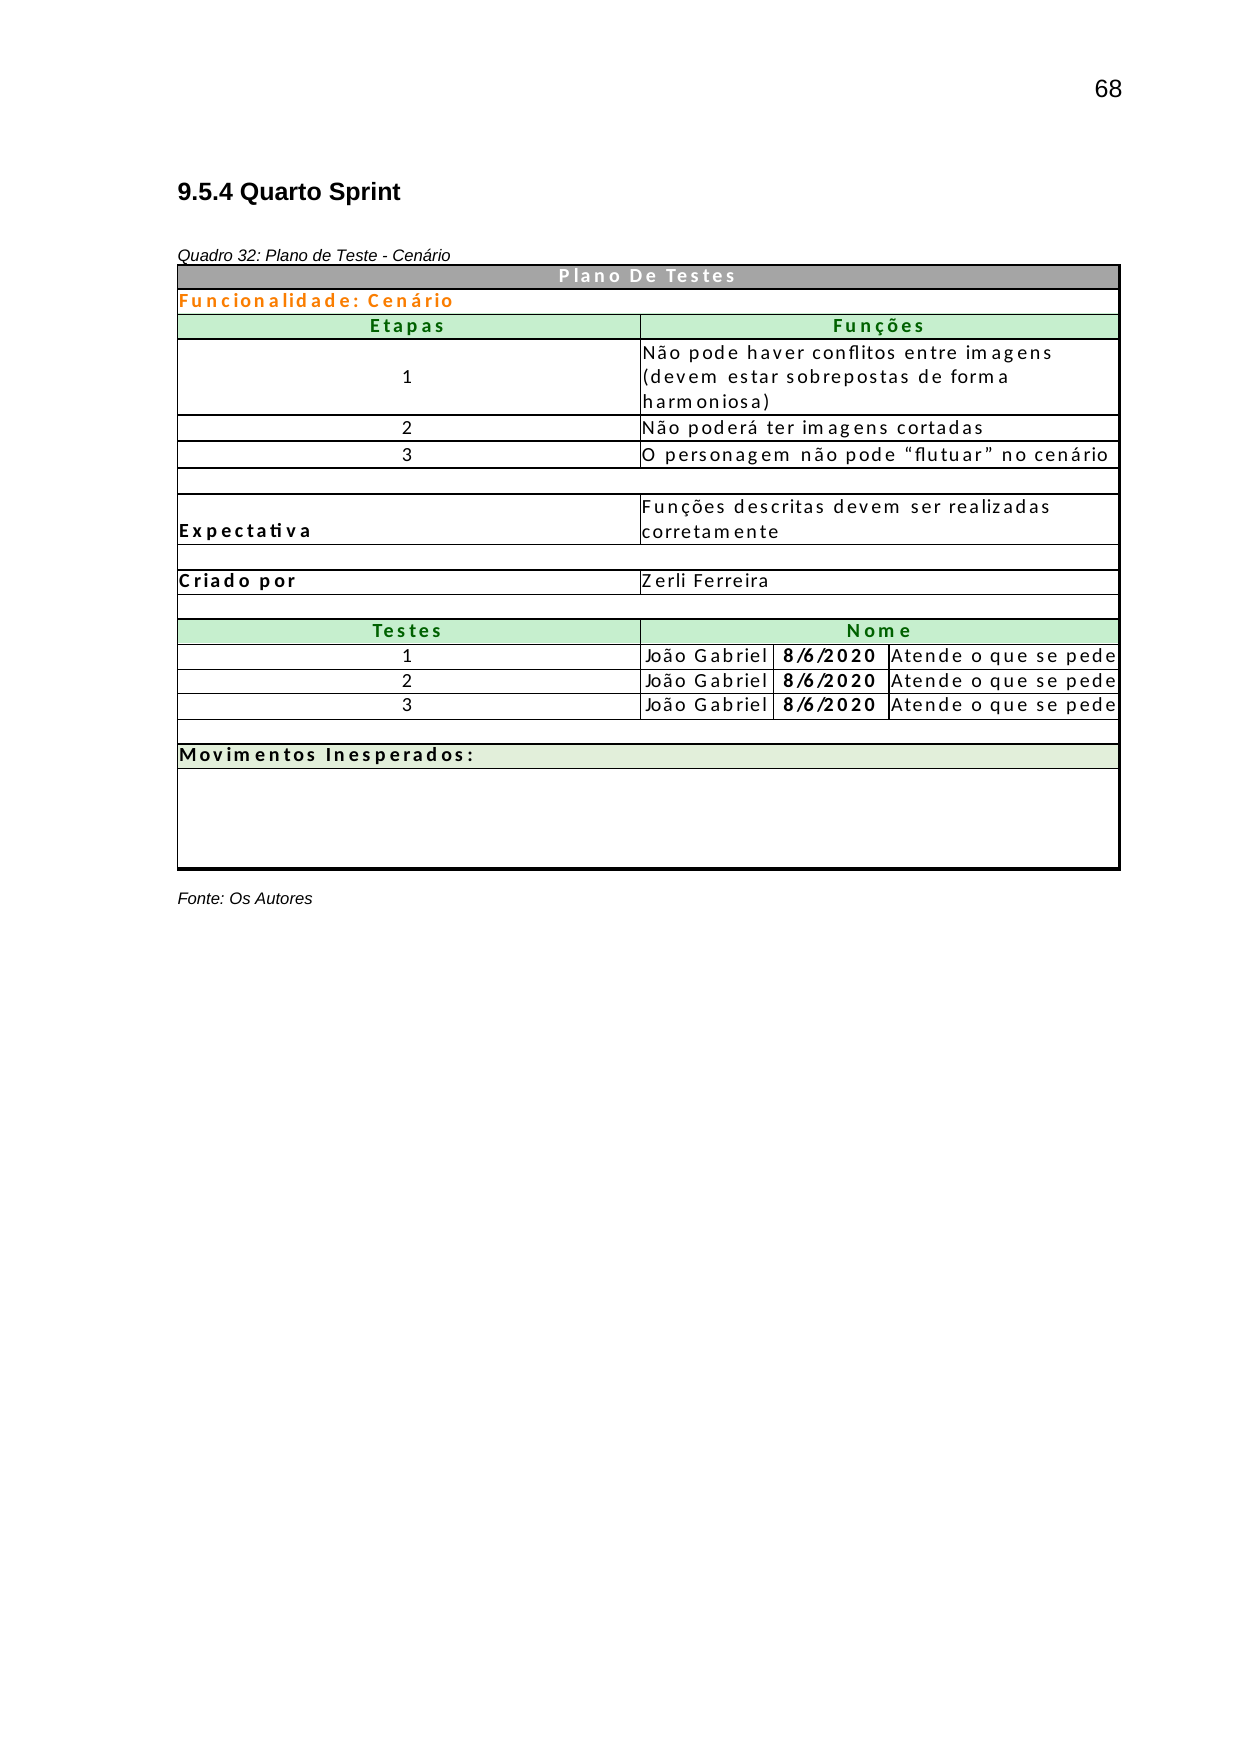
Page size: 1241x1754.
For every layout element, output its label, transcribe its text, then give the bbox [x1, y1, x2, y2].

text 9.5.4 Quarto Sprint [177, 177, 1122, 206]
text Quadro 32: Plano de Teste - Cenário [177, 245, 1122, 264]
text Fonte: Os Autores [177, 280, 1122, 908]
